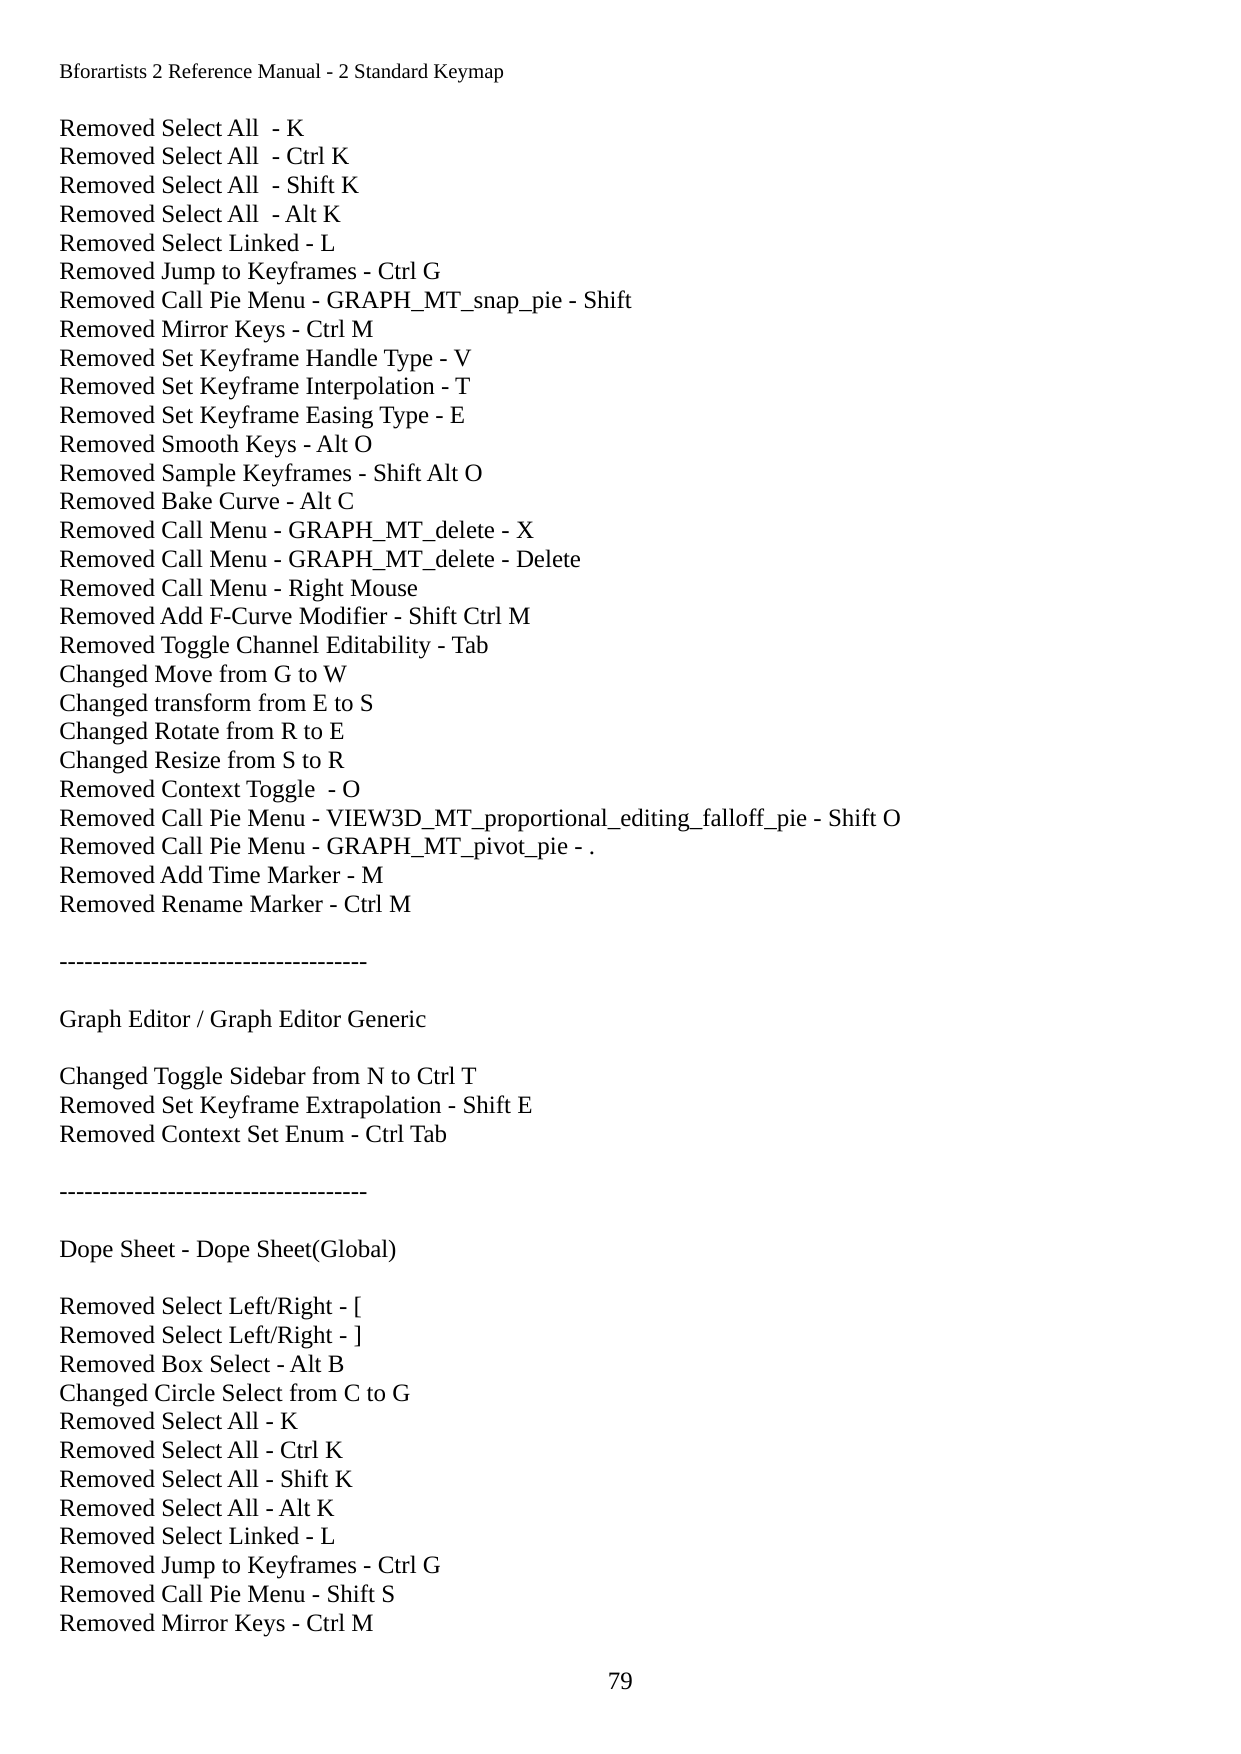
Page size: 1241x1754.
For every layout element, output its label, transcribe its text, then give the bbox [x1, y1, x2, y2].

text Removed Set Keyframe Easing Type - E [59, 400, 1181, 429]
text Removed Call Pie Menu - VIEW3D_MT_proportional_editing_falloff_pie - Shift O [59, 803, 1181, 831]
text Removed Context Toggle - O [59, 774, 1181, 803]
text Removed Select All - Shift K [59, 170, 1181, 199]
text Removed Add F-Curve Modifier - Shift Ctrl M [59, 601, 1181, 630]
text Removed Select All - Alt K [59, 1493, 1181, 1521]
text Removed Select All - Ctrl K [59, 1435, 1181, 1464]
text Removed Call Pie Menu - Shift S [59, 1579, 1181, 1608]
text Changed Toggle Sidebar from N to Ctrl T [59, 1061, 1181, 1090]
text Removed Set Keyframe Interpolation - T [59, 371, 1181, 400]
text Removed Call Pie Menu - GRAPH_MT_snap_pie - Shift [59, 285, 1181, 314]
text Removed Select Left/Right - [ [59, 1291, 1181, 1320]
text Removed Jump to Keyframes - Ctrl G [59, 1550, 1181, 1579]
text Removed Select All - K [59, 113, 1181, 141]
text Removed Call Menu - GRAPH_MT_delete - Delete [59, 544, 1181, 573]
text Removed Context Set Enum - Ctrl Tab [59, 1119, 1181, 1148]
text Removed Select Linked - L [59, 1521, 1181, 1550]
text Removed Call Menu - Right Mouse [59, 573, 1181, 601]
text ------------------------------------- [59, 1176, 1181, 1205]
text Removed Call Pie Menu - GRAPH_MT_pivot_pie - . [59, 831, 1181, 860]
text Removed Add Time Marker - M [59, 860, 1181, 889]
text Graph Editor / Graph Editor Generic [59, 1004, 1181, 1033]
text Removed Mirror Keys - Ctrl M [59, 314, 1181, 343]
text Removed Select All - Ctrl K [59, 141, 1181, 170]
text Removed Toggle Channel Editability - Tab [59, 630, 1181, 659]
text Changed transform from E to S [59, 688, 1181, 716]
text Removed Select Linked - L [59, 228, 1181, 256]
text Removed Sample Keyframes - Shift Alt O [59, 458, 1181, 486]
text Removed Bake Curve - Alt C [59, 486, 1181, 515]
text Removed Box Select - Alt B [59, 1349, 1181, 1378]
text Removed Select All - Alt K [59, 199, 1181, 228]
text Removed Select Left/Right - ] [59, 1320, 1181, 1349]
text Changed Move from G to W [59, 659, 1181, 688]
text Changed Resize from S to R [59, 745, 1181, 774]
text Removed Select All - Shift K [59, 1464, 1181, 1493]
text Dope Sheet - Dope Sheet(Global) [59, 1234, 1181, 1263]
text Removed Jump to Keyframes - Ctrl G [59, 256, 1181, 285]
text Removed Select All - K [59, 1406, 1181, 1435]
text Removed Call Menu - GRAPH_MT_delete - X [59, 515, 1181, 544]
text Changed Circle Select from C to G [59, 1378, 1181, 1406]
text Removed Set Keyframe Handle Type - V [59, 343, 1181, 371]
text Removed Rename Marker - Ctrl M [59, 889, 1181, 918]
text Removed Mirror Keys - Ctrl M [59, 1608, 1181, 1636]
text ------------------------------------- [59, 946, 1181, 975]
text Removed Set Keyframe Extrapolation - Shift E [59, 1090, 1181, 1119]
text Removed Smooth Keys - Alt O [59, 429, 1181, 458]
text Changed Rotate from R to E [59, 716, 1181, 745]
